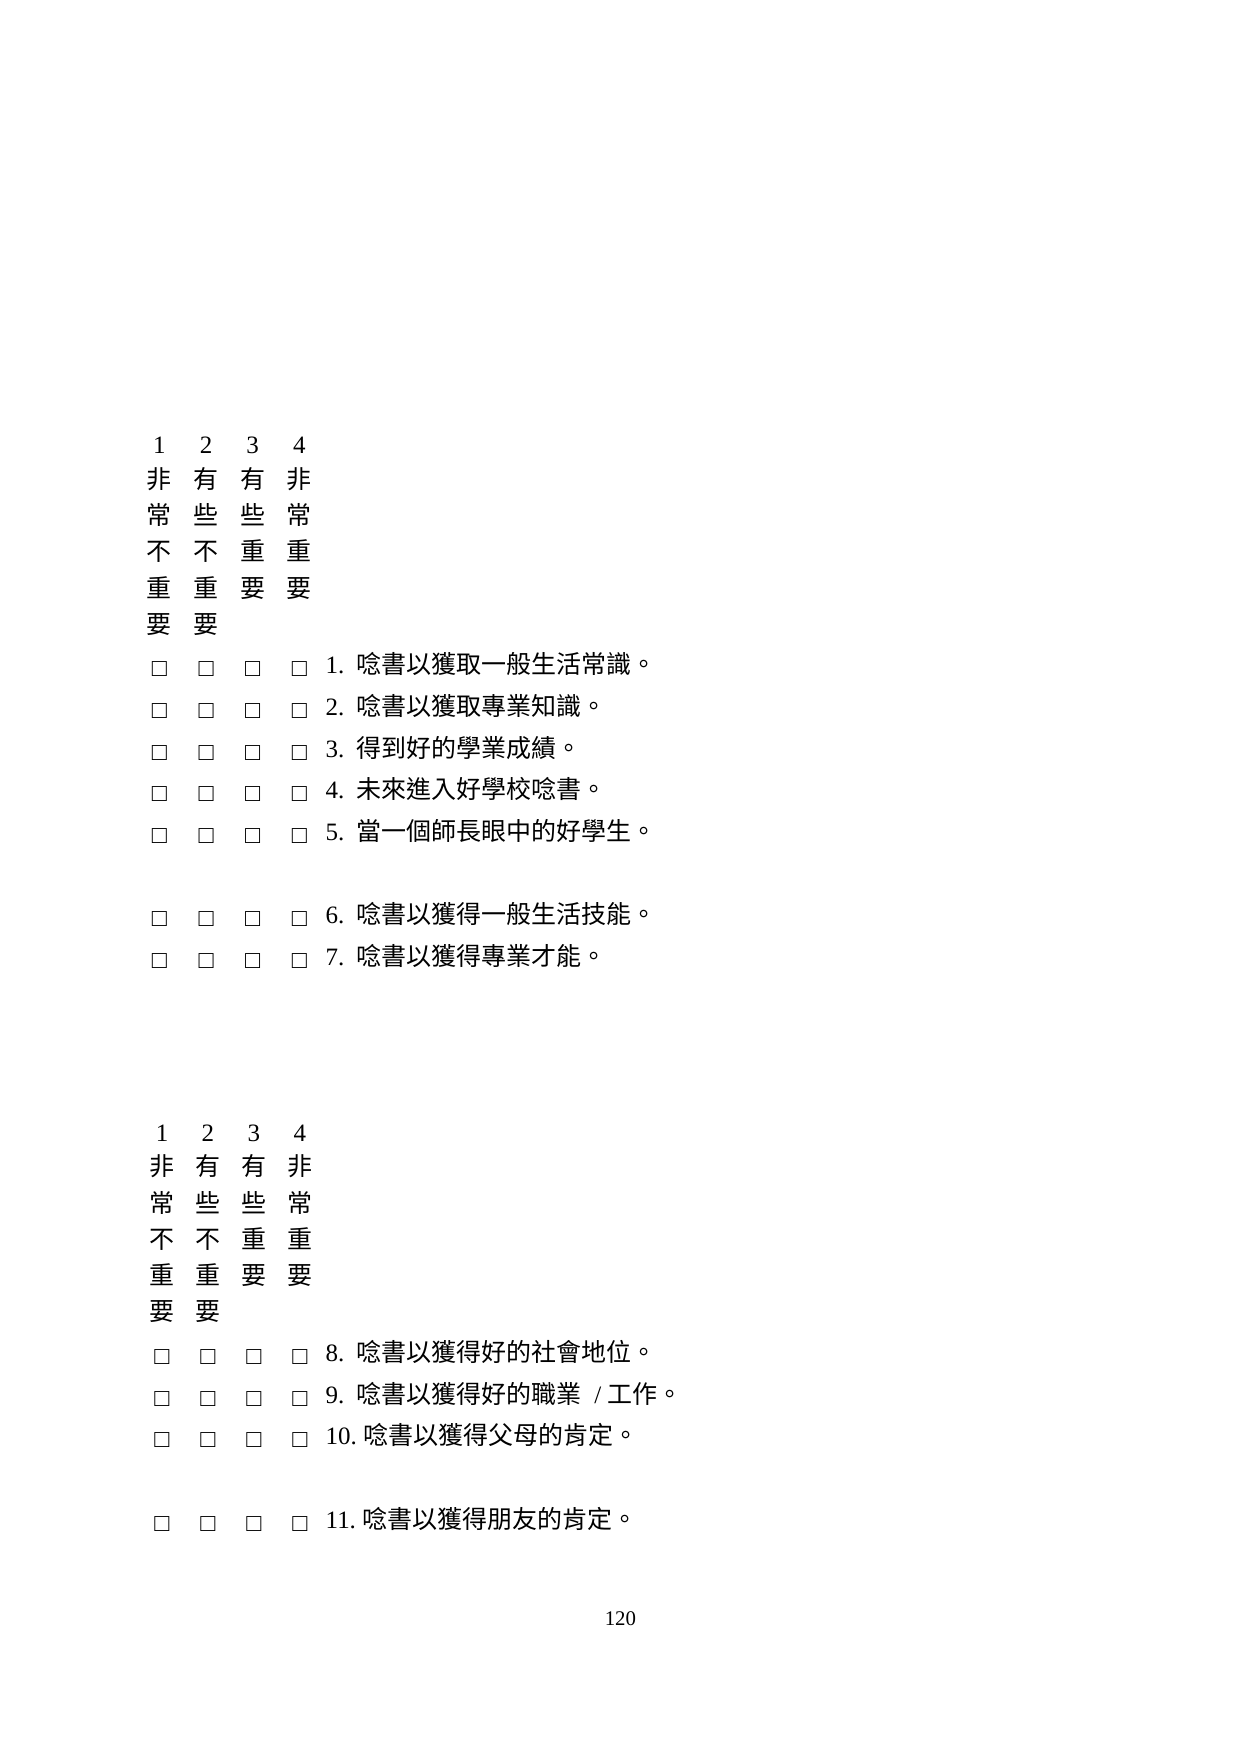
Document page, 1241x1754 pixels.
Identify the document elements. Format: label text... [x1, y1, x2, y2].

table_cell □ [276, 682, 322, 724]
table_cell [277, 1453, 322, 1495]
table_cell □ [276, 891, 322, 932]
table_cell 3. 得到好的學業成績。 [323, 724, 1106, 766]
table_cell □ [231, 1328, 277, 1370]
table_cell □ [136, 932, 182, 974]
table_cell □ [229, 641, 276, 682]
table_cell □ [139, 1328, 185, 1370]
table_cell [231, 1453, 277, 1495]
table_cell □ [231, 1370, 277, 1411]
table_cell □ [183, 807, 229, 849]
table_cell □ [136, 641, 182, 682]
table_cell □ [276, 641, 322, 682]
table_cell □ [276, 766, 322, 807]
table_cell 9. 唸書以獲得好的職業 / 工作。 [323, 1370, 1108, 1411]
table_cell 1. 唸書以獲取一般生活常識。 [323, 641, 1106, 682]
table_cell □ [229, 682, 276, 724]
table_cell □ [136, 766, 182, 807]
table_cell □ [136, 891, 182, 932]
table_cell □ [229, 891, 276, 932]
table_header 4 非常重要 [277, 1118, 322, 1328]
table_cell □ [229, 932, 276, 974]
table_cell □ [183, 932, 229, 974]
table_cell 4. 未來進入好學校唸書。 [323, 766, 1106, 807]
table_cell [139, 1453, 185, 1495]
table_cell □ [277, 1411, 322, 1453]
table_cell □ [277, 1370, 322, 1411]
table_cell □ [136, 724, 182, 766]
table_cell [276, 849, 322, 891]
table_cell □ [183, 724, 229, 766]
table_cell □ [185, 1411, 231, 1453]
table_cell □ [136, 682, 182, 724]
table_cell □ [183, 766, 229, 807]
table_cell □ [185, 1370, 231, 1411]
table_cell 8. 唸書以獲得好的社會地位。 [323, 1328, 1108, 1370]
table_header 3 有些重要 [229, 431, 276, 641]
table_cell □ [183, 641, 229, 682]
table_cell □ [229, 724, 276, 766]
table_cell □ [229, 807, 276, 849]
table_header 2 有些不重要 [183, 431, 229, 641]
table_cell □ [139, 1411, 185, 1453]
table_cell □ [185, 1495, 231, 1536]
table_cell [185, 1453, 231, 1495]
table_cell 10. 唸書以獲得父母的肯定。 [323, 1411, 1108, 1453]
table_cell 2. 唸書以獲取專業知識。 [323, 682, 1106, 724]
table_cell □ [136, 807, 182, 849]
table_header 3 有些重要 [231, 1118, 277, 1328]
table_cell □ [276, 807, 322, 849]
table_cell □ [231, 1411, 277, 1453]
table_cell [183, 849, 229, 891]
table_cell 5. 當一個師長眼中的好學生。 [323, 807, 1106, 849]
table_cell □ [183, 891, 229, 932]
table_cell [323, 849, 1106, 891]
table_cell □ [276, 724, 322, 766]
table_cell 6. 唸書以獲得一般生活技能。 [323, 891, 1106, 932]
table_cell □ [139, 1370, 185, 1411]
table_header [323, 1118, 1108, 1328]
table_cell [323, 1453, 1108, 1495]
table_cell □ [139, 1495, 185, 1536]
table_cell 7. 唸書以獲得專業才能。 [323, 932, 1106, 974]
table_cell □ [183, 682, 229, 724]
table_header 1 非常不重要 [136, 431, 182, 641]
table_cell 11. 唸書以獲得朋友的肯定。 [323, 1495, 1108, 1536]
table_header 2 有些不重要 [185, 1118, 231, 1328]
table_header [323, 431, 1106, 641]
table_cell □ [229, 766, 276, 807]
table_cell □ [185, 1328, 231, 1370]
table_cell □ [231, 1495, 277, 1536]
table_cell □ [277, 1495, 322, 1536]
table_cell □ [276, 932, 322, 974]
table_cell [229, 849, 276, 891]
table_cell [136, 849, 182, 891]
table_cell □ [277, 1328, 322, 1370]
table_header 1 非常不重要 [139, 1118, 185, 1328]
table_header 4 非常重要 [276, 431, 322, 641]
